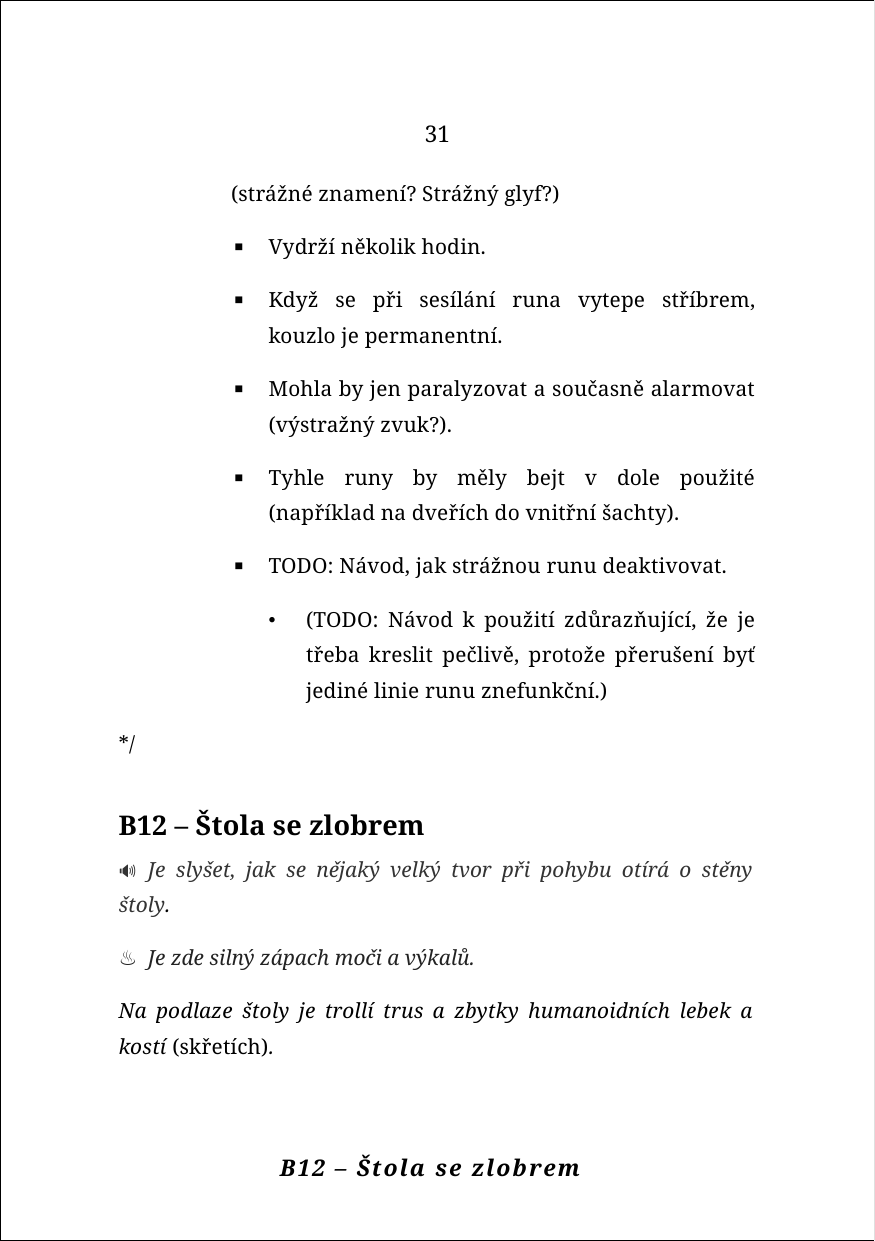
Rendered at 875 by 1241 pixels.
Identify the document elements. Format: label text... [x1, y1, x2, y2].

list Mohla by jen paralyzovat a současně alarmovat (výstražný zvuk?). [231, 374, 756, 438]
text 🔊 Je slyšet, jak se nějaký velký tvor při pohybu otírá o stěny štoly. [118, 855, 756, 919]
list (TODO: Návod k použití zdůrazňující, že je třeba kreslit pečlivě, protože přerušení byť jediné linie runu znefunkční.) [268, 605, 756, 704]
list Vydrží několik hodin. [231, 232, 756, 261]
list Když se při sesílání runa vytepe stříbrem, kouzlo je permanentní. [231, 285, 756, 349]
list (strážné znamení? Strážný glyf?) [193, 179, 756, 207]
list Tyhle runy by měly bejt v dole použité (například na dveřích do vnitřní šachty). [231, 463, 756, 527]
list TODO: Návod, jak strážnou runu deaktivovat. [231, 552, 756, 580]
text Na podlaze štoly je trollí trus a zbytky humanoidních lebek a kostí (skřetích). [118, 997, 756, 1061]
subtitle B12 – Štola se zlobrem [118, 806, 756, 843]
text */ [118, 729, 756, 758]
text ♨ Je zde silný zápach moči a výkalů. [118, 943, 756, 972]
